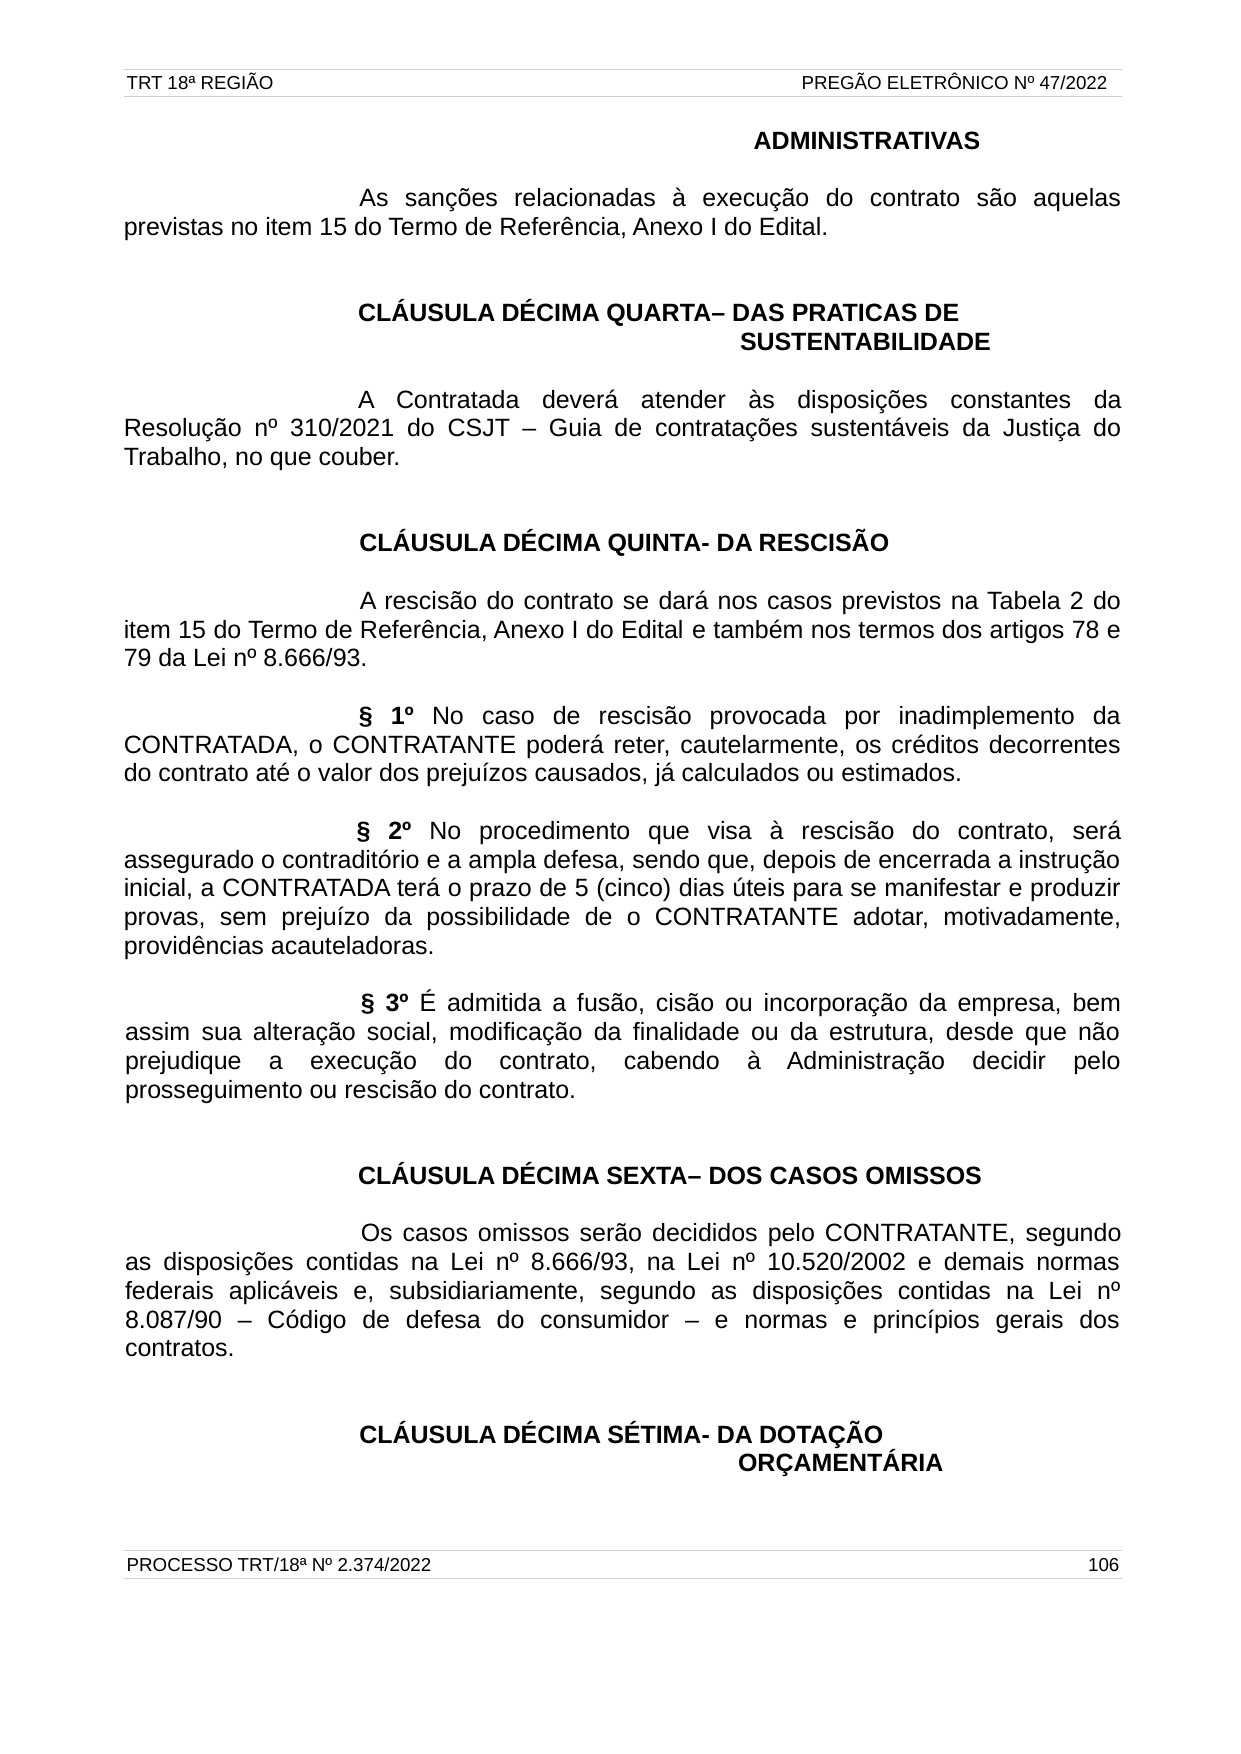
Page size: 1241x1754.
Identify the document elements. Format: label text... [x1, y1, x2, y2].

text ADMINISTRATIVAS [123, 126, 1122, 183]
text § 2º No procedimento que visa à rescisão do contrato, será assegurado o contraditório e a ampla defesa, sendo que, depois de encerrada a instrução inicial, a CONTRATADA terá o prazo de 5 (cinco) dias úteis para se manifestar e produzir provas, sem prejuízo da possibilidade de o CONTRATANTE adotar, motivadamente, providências acauteladoras. [123, 816, 1122, 960]
text CLÁUSULA DÉCIMA SÉTIMA- DA DOTAÇÃO ORÇAMENTÁRIA [123, 1420, 1122, 1477]
text § 1º No caso de rescisão provocada por inadimplemento da CONTRATADA, o CONTRATANTE poderá reter, cautelarmente, os créditos decorrentes do contrato até o valor dos prejuízos causados, já calculados ou estimados. [123, 701, 1122, 787]
text A rescisão do contrato se dará nos casos previstos na Tabela 2 do item 15 do Termo de Referência, Anexo I do Edital e também nos termos dos artigos 78 e 79 da Lei nº 8.666/93. [123, 586, 1122, 672]
text SUSTENTABILIDADE [123, 327, 1122, 356]
text A Contratada deverá atender às disposições constantes da Resolução nº 310/2021 do CSJT – Guia de contratações sustentáveis da Justiça do Trabalho, no que couber. [123, 385, 1122, 471]
text § 3º É admitida a fusão, cisão ou incorporação da empresa, bem assim sua alteração social, modificação da finalidade ou da estrutura, desde que não prejudique a execução do contrato, cabendo à Administração decidir pelo prosseguimento ou rescisão do contrato. [125, 988, 1122, 1103]
text CLÁUSULA DÉCIMA QUINTA- DA RESCISÃO [123, 528, 1122, 586]
text Os casos omissos serão decididos pelo CONTRATANTE, segundo as disposições contidas na Lei nº 8.666/93, na Lei nº 10.520/2002 e demais normas federais aplicáveis e, subsidiariamente, segundo as disposições contidas na Lei nº 8.087/90 – Código de defesa do consumidor – e normas e princípios gerais dos contratos. [125, 1218, 1122, 1362]
text As sanções relacionadas à execução do contrato são aquelas previstas no item 15 do Termo de Referência, Anexo I do Edital. [123, 183, 1122, 241]
text CLÁUSULA DÉCIMA QUARTA– DAS PRATICAS DE [123, 298, 1122, 327]
text CLÁUSULA DÉCIMA SEXTA– DOS CASOS OMISSOS [123, 1161, 1122, 1190]
